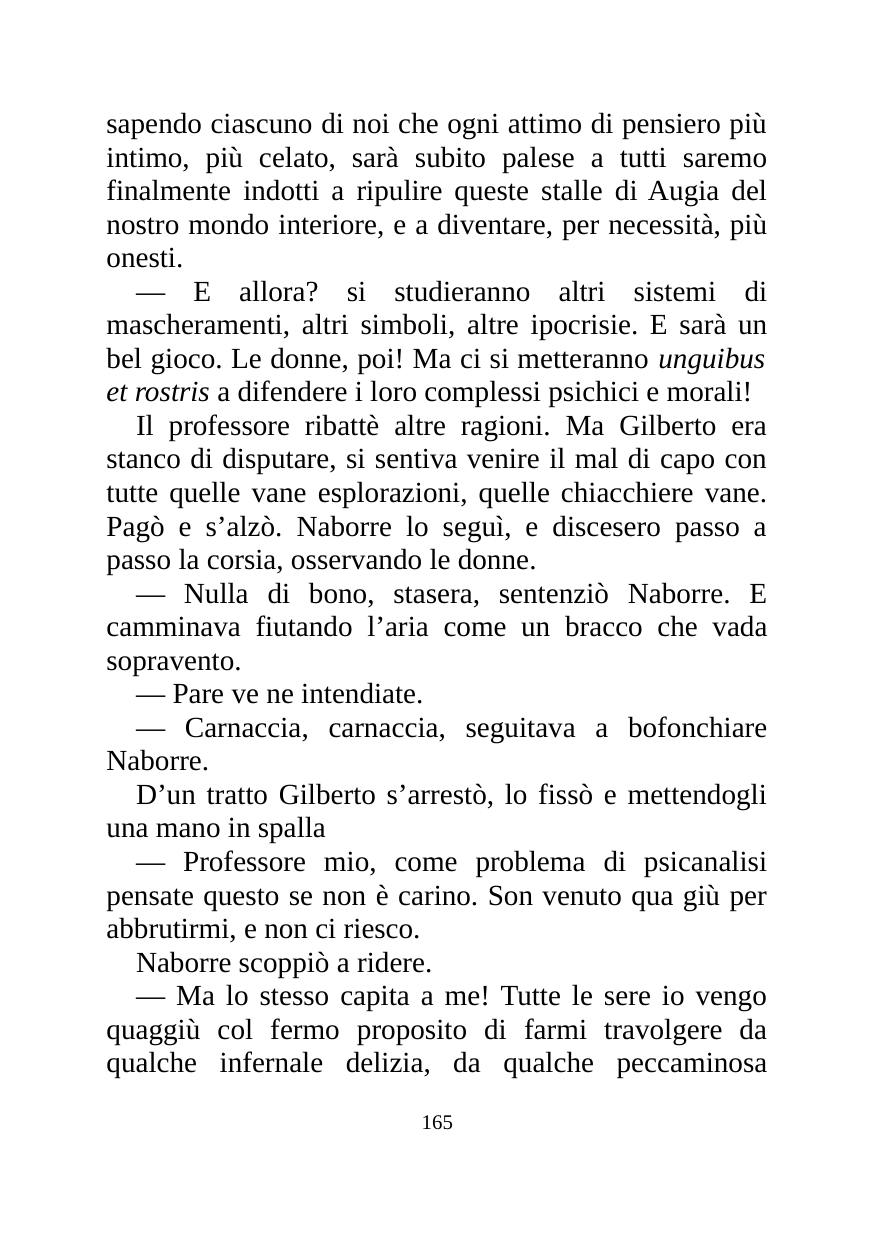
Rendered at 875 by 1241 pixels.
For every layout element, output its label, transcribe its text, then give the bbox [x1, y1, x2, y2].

text Naborre scoppiò a ridere. [106, 945, 768, 978]
text Il professore ribattè altre ragioni. Ma Gilberto era stanco di disputare, si sentiva venire il mal di capo con tutte quelle vane esplorazioni, quelle chiacchiere vane. Pagò e s’alzò. Naborre lo seguì, e discesero passo a passo la corsia, osservando le donne. [106, 408, 768, 576]
text — Ma lo stesso capita a me! Tutte le sere io vengo quaggiù col fermo proposito di farmi travolgere da qualche infernale delizia, da qualche peccaminosa [106, 978, 768, 1079]
text sapendo ciascuno di noi che ogni attimo di pensiero più intimo, più celato, sarà subito palese a tutti saremo finalmente indotti a ripulire queste stalle di Augia del nostro mondo interiore, e a diventare, per necessità, più onesti. [106, 106, 768, 274]
text — Carnaccia, carnaccia, seguitava a bofonchiare Naborre. [106, 710, 768, 777]
text — Pare ve ne intendiate. [106, 676, 768, 710]
text D’un tratto Gilberto s’arrestò, lo fissò e mettendogli una mano in spalla [106, 777, 768, 844]
text — Professore mio, come problema di psicanalisi pensate questo se non è carino. Son venuto qua giù per abbrutirmi, e non ci riesco. [106, 844, 768, 945]
text — E allora? si studieranno altri sistemi di mascheramenti, altri simboli, altre ipocrisie. E sarà un bel gioco. Le donne, poi! Ma ci si metteranno unguibus et rostris a difendere i loro complessi psichici e morali! [106, 274, 768, 408]
text — Nulla di bono, stasera, sentenziò Naborre. E camminava fiutando l’aria come un bracco che vada sopravento. [106, 576, 768, 676]
